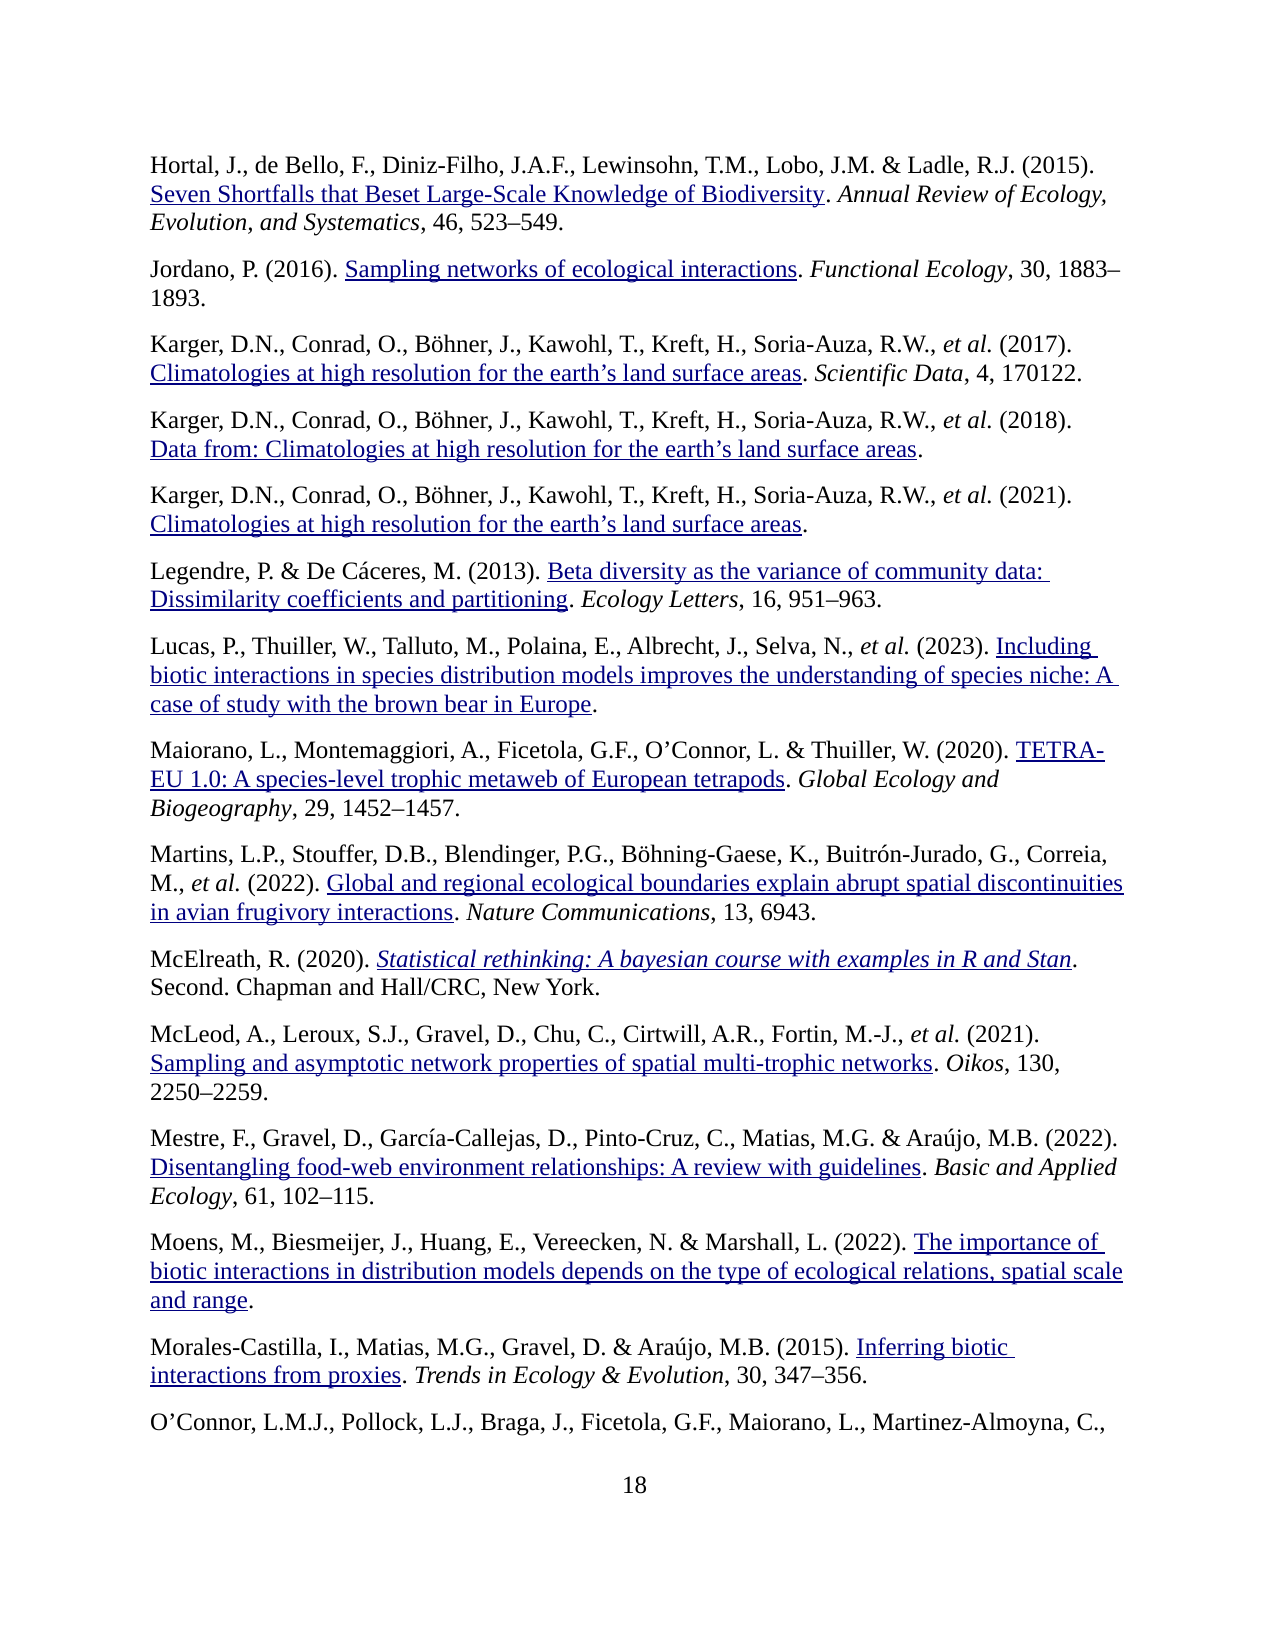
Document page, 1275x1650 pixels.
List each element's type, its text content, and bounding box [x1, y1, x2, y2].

text Moens, M., Biesmeijer, J., Huang, E., Vereecken, N. & Marshall, L. (2022). The importance of biotic interactions in distribution models depends on the type of ecological relations, spatial scale and range. [150, 1227, 1125, 1314]
text Lucas, P., Thuiller, W., Talluto, M., Polaina, E., Albrecht, J., Selva, N., et al. (2023). Including biotic interactions in species distribution models improves the understanding of species niche: A case of study with the brown bear in Europe. [150, 631, 1125, 717]
text McLeod, A., Leroux, S.J., Gravel, D., Chu, C., Cirtwill, A.R., Fortin, M.-J., et al. (2021). Sampling and asymptotic network properties of spatial multi-trophic networks. Oikos, 130, 2250–2259. [150, 1019, 1125, 1105]
text Maiorano, L., Montemaggiori, A., Ficetola, G.F., O’Connor, L. & Thuiller, W. (2020). TETRA-EU 1.0: A species-level trophic metaweb of European tetrapods. Global Ecology and Biogeography, 29, 1452–1457. [150, 735, 1125, 822]
text Karger, D.N., Conrad, O., Böhner, J., Kawohl, T., Kreft, H., Soria-Auza, R.W., et al. (2017). Climatologies at high resolution for the earth’s land surface areas. Scientific Data, 4, 170122. [150, 329, 1125, 387]
text Mestre, F., Gravel, D., García-Callejas, D., Pinto-Cruz, C., Matias, M.G. & Araújo, M.B. (2022). Disentangling food-web environment relationships: A review with guidelines. Basic and Applied Ecology, 61, 102–115. [150, 1123, 1125, 1209]
text Morales-Castilla, I., Matias, M.G., Gravel, D. & Araújo, M.B. (2015). Inferring biotic interactions from proxies. Trends in Ecology & Evolution, 30, 347–356. [150, 1332, 1125, 1389]
text Karger, D.N., Conrad, O., Böhner, J., Kawohl, T., Kreft, H., Soria-Auza, R.W., et al. (2021). Climatologies at high resolution for the earth’s land surface areas. [150, 480, 1125, 538]
text McElreath, R. (2020). Statistical rethinking: A bayesian course with examples in R and Stan. Second. Chapman and Hall/CRC, New York. [150, 944, 1125, 1001]
text Martins, L.P., Stouffer, D.B., Blendinger, P.G., Böhning-Gaese, K., Buitrón-Jurado, G., Correia, M., et al. (2022). Global and regional ecological boundaries explain abrupt spatial discontinuities in avian frugivory interactions. Nature Communications, 13, 6943. [150, 839, 1125, 926]
text O’Connor, L.M.J., Pollock, L.J., Braga, J., Ficetola, G.F., Maiorano, L., Martinez-Almoyna, C., [150, 1407, 1125, 1436]
text Jordano, P. (2016). Sampling networks of ecological interactions. Functional Ecology, 30, 1883–1893. [150, 254, 1125, 312]
text Karger, D.N., Conrad, O., Böhner, J., Kawohl, T., Kreft, H., Soria-Auza, R.W., et al. (2018). Data from: Climatologies at high resolution for the earth’s land surface areas. [150, 405, 1125, 462]
text Legendre, P. & De Cáceres, M. (2013). Beta diversity as the variance of community data: Dissimilarity coefficients and partitioning. Ecology Letters, 16, 951–963. [150, 556, 1125, 613]
text Hortal, J., de Bello, F., Diniz-Filho, J.A.F., Lewinsohn, T.M., Lobo, J.M. & Ladle, R.J. (2015). Seven Shortfalls that Beset Large-Scale Knowledge of Biodiversity. Annual Review of Ecology, Evolution, and Systematics, 46, 523–549. [150, 150, 1125, 236]
